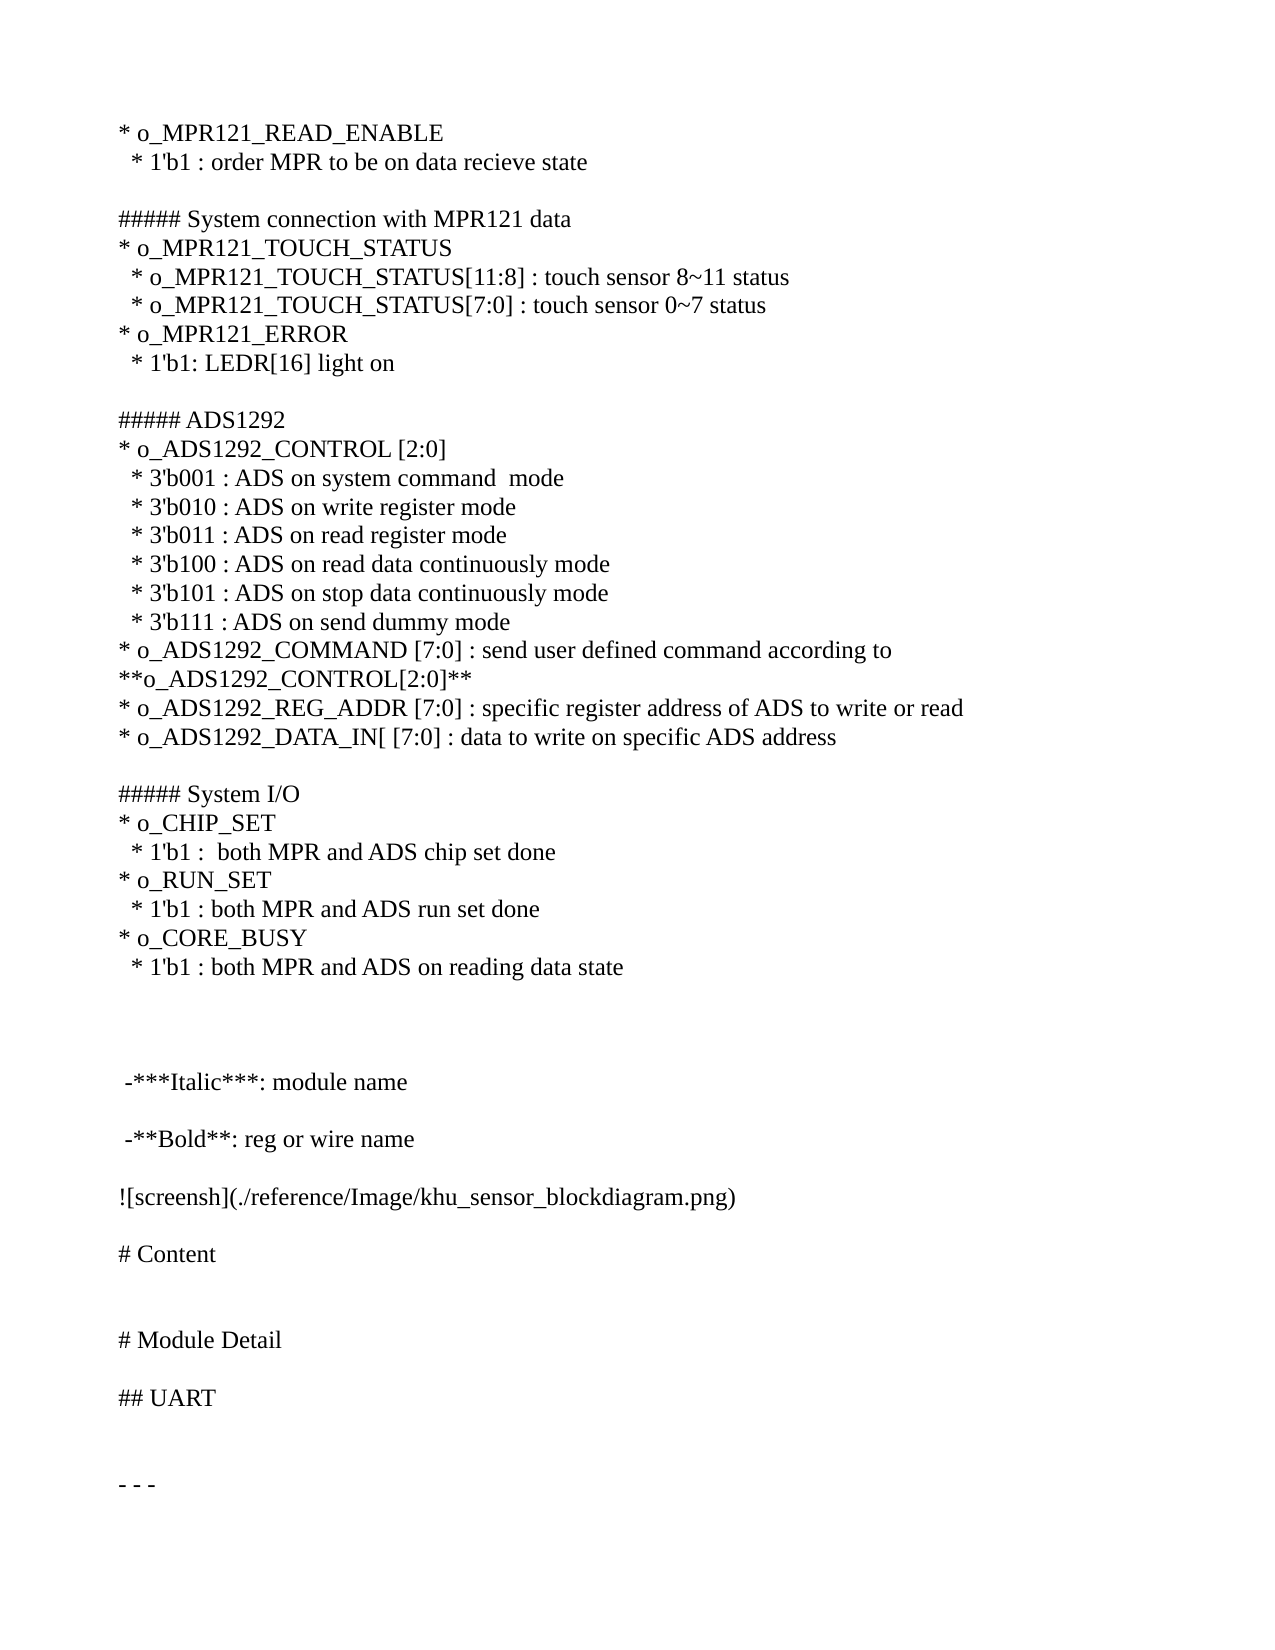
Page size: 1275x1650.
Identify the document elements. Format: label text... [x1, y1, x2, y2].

text -***Italic***: module name [118, 1067, 1157, 1096]
text * o_ADS1292_COMMAND [7:0] : send user defined command according to **o_ADS1292_CONTROL[2:0]** [118, 636, 1157, 693]
text * 3'b111 : ADS on send dummy mode [118, 607, 1157, 636]
text * 3'b101 : ADS on stop data continuously mode [118, 578, 1157, 607]
text * o_MPR121_TOUCH_STATUS[7:0] : touch sensor 0~7 status [118, 291, 1157, 319]
text -**Bold**: reg or wire name [118, 1124, 1157, 1153]
text * 1'b1 : both MPR and ADS on reading data state [118, 952, 1157, 981]
text ##### System I/O [118, 779, 1157, 808]
text * o_MPR121_TOUCH_STATUS [118, 233, 1157, 262]
text ##### ADS1292 [118, 406, 1157, 434]
text * o_MPR121_TOUCH_STATUS[11:8] : touch sensor 8~11 status [118, 262, 1157, 291]
text * 3'b011 : ADS on read register mode [118, 521, 1157, 549]
text * o_MPR121_READ_ENABLE [118, 118, 1157, 147]
text * 1'b1: LEDR[16] light on [118, 348, 1157, 377]
text * 1'b1 : both MPR and ADS run set done [118, 894, 1157, 923]
text * 3'b001 : ADS on system command mode [118, 463, 1157, 492]
text * o_ADS1292_DATA_IN[ [7:0] : data to write on specific ADS address [118, 722, 1157, 751]
text ##### System connection with MPR121 data [118, 204, 1157, 233]
text * o_CORE_BUSY [118, 923, 1157, 952]
text * o_ADS1292_REG_ADDR [7:0] : specific register address of ADS to write or read [118, 693, 1157, 722]
text # Content [118, 1239, 1157, 1268]
text * 3'b010 : ADS on write register mode [118, 492, 1157, 521]
text * o_MPR121_ERROR [118, 319, 1157, 348]
text * o_RUN_SET [118, 866, 1157, 894]
text ![screensh](./reference/Image/khu_sensor_blockdiagram.png) [118, 1182, 1157, 1211]
text * 1'b1 : both MPR and ADS chip set done [118, 837, 1157, 866]
text ## UART [118, 1383, 1157, 1412]
text * 3'b100 : ADS on read data continuously mode [118, 549, 1157, 578]
text - - - [118, 1469, 1157, 1498]
text * o_ADS1292_CONTROL [2:0] [118, 434, 1157, 463]
text * 1'b1 : order MPR to be on data recieve state [118, 147, 1157, 176]
text * o_CHIP_SET [118, 808, 1157, 837]
text # Module Detail [118, 1326, 1157, 1354]
